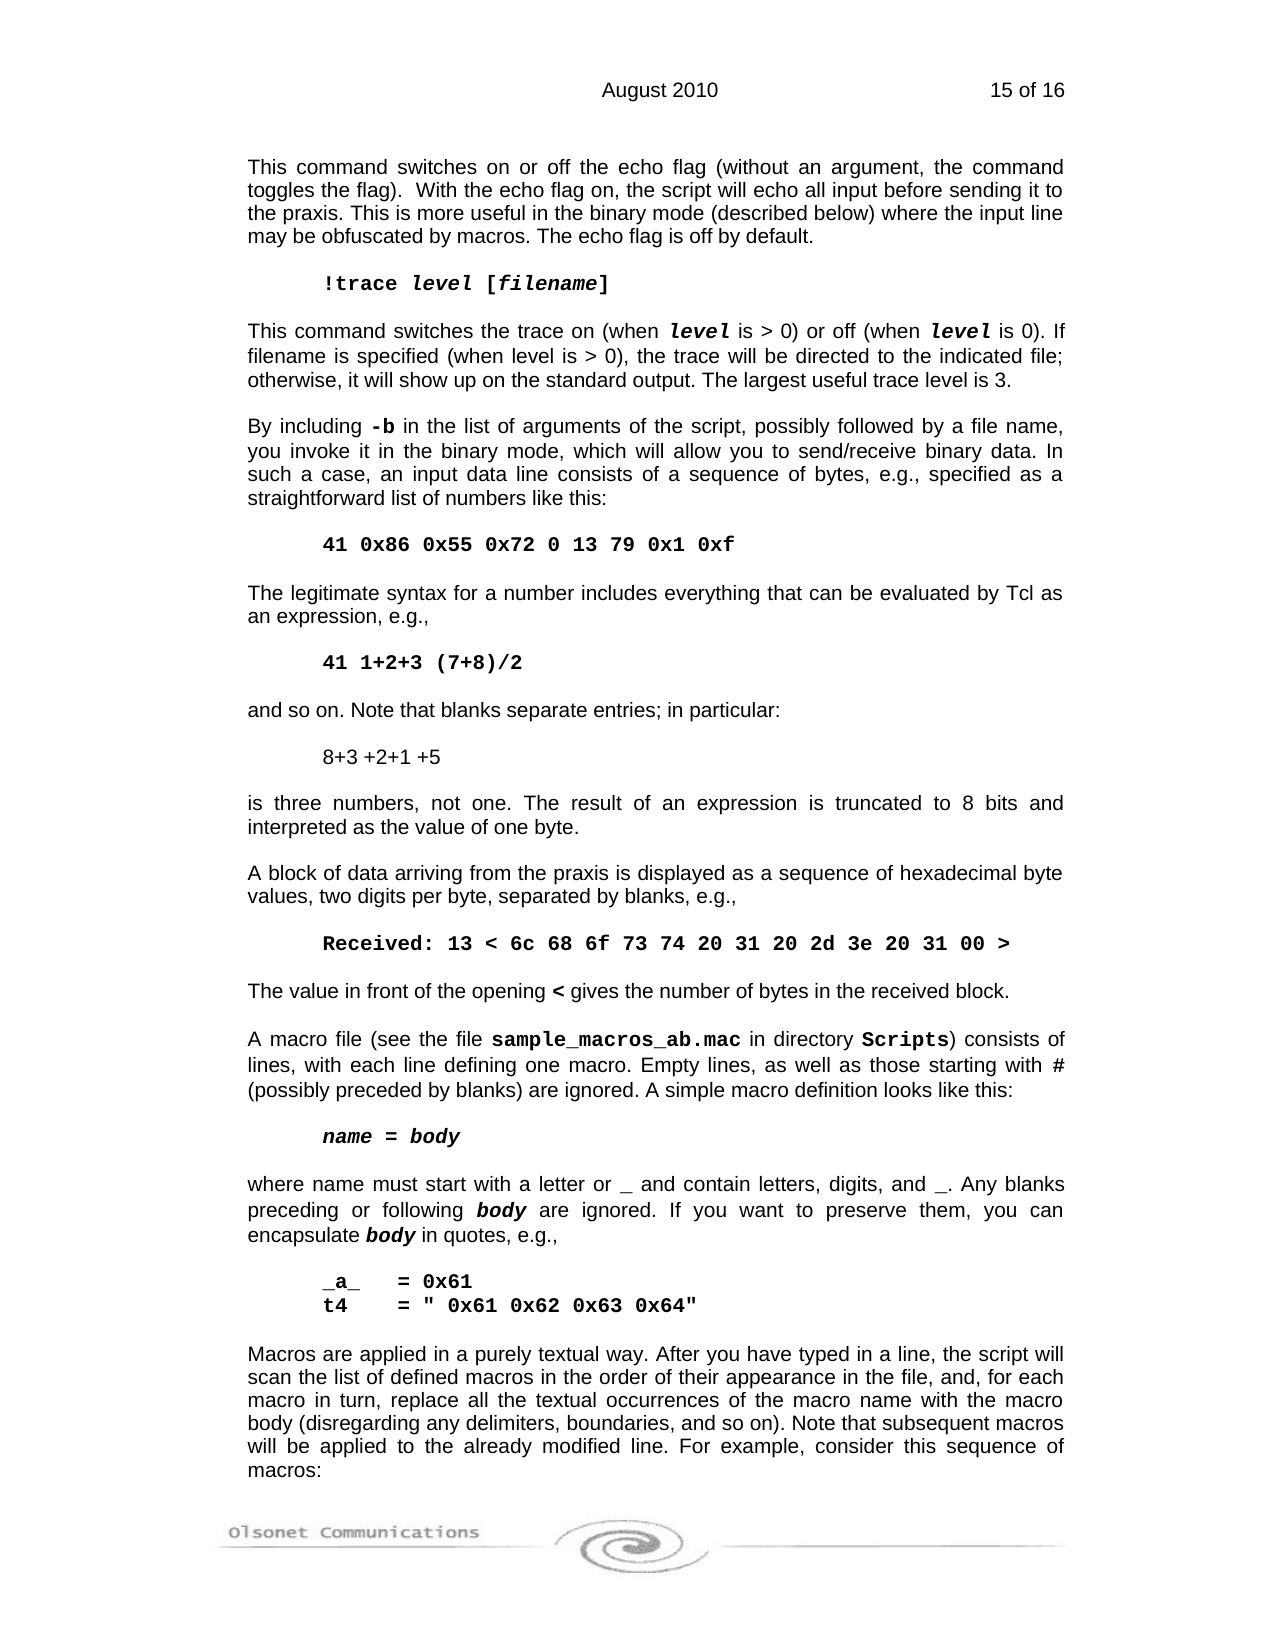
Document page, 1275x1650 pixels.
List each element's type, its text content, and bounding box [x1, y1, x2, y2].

text !trace level [filename] [247, 272, 1065, 297]
text Received: 13 < 6c 68 6f 73 74 20 31 20 2d 3e 20 31 00 > [247, 931, 1065, 956]
text is three numbers, not one. The result of an expression is truncated to 8 bits and interpreted as the value of one byte. [247, 792, 1065, 838]
text name = body [247, 1125, 1065, 1150]
picture [210, 1504, 1065, 1596]
text The value in front of the opening < gives the number of bytes in the received block. [247, 980, 1065, 1005]
text 8+3 +2+1 +5 [247, 746, 1065, 769]
text 41 1+2+3 (7+8)/2 [247, 651, 1065, 676]
text t4 = " 0x61 0x62 0x63 0x64" [247, 1295, 1065, 1319]
text _a_ = 0x61 [247, 1272, 1065, 1295]
text where name must start with a letter or _ and contain letters, digits, and _. Any blanks preceding or following body are ignored. If you want to preserve them, you can encapsulate body in quotes, e.g., [247, 1173, 1065, 1248]
text 41 0x86 0x55 0x72 0 13 79 0x1 0xf [247, 533, 1065, 558]
text Macros are applied in a purely textual way. After you have typed in a line, the script will scan the list of defined macros in the order of their appearance in the file, and, for each macro in turn, replace all the textual occurrences of the macro name with the macro body (disregarding any delimiters, boundaries, and so on). Note that subsequent macros will be applied to the already modified line. For example, consider this sequence of macros: [247, 1342, 1065, 1481]
text By including -b in the list of arguments of the script, possibly followed by a file name, you invoke it in the binary mode, which will allow you to send/receive binary data. In such a case, an input data line consists of a sequence of bytes, e.g., specified as a straightforward list of numbers like this: [247, 415, 1065, 509]
text and so on. Note that blanks separate entries; in particular: [247, 699, 1065, 722]
text This command switches on or off the echo flag (without an argument, the command toggles the flag). With the echo flag on, the script will echo all input before sending it to the praxis. This is more useful in the binary mode (described below) where the input line may be obfuscated by macros. The echo flag is off by default. [247, 155, 1065, 248]
text A block of data arriving from the praxis is displayed as a sequence of hexadecimal byte values, two digits per byte, separated by blanks, e.g., [247, 862, 1065, 908]
text A macro file (see the file sample_macros_ab.mac in directory Scripts) consists of lines, with each line defining one macro. Empty lines, as well as those starting with # (possibly preceded by blanks) are ignored. A simple macro definition looks like this: [247, 1028, 1065, 1101]
text This command switches the trace on (when level is > 0) or off (when level is 0). If filename is specified (when level is > 0), the trace will be directed to the indicated file; otherwise, it will show up on the standard output. The largest useful trace level is 3. [247, 320, 1065, 391]
text The legitimate syntax for a number includes everything that can be evaluated by Tcl as an expression, e.g., [247, 581, 1065, 627]
